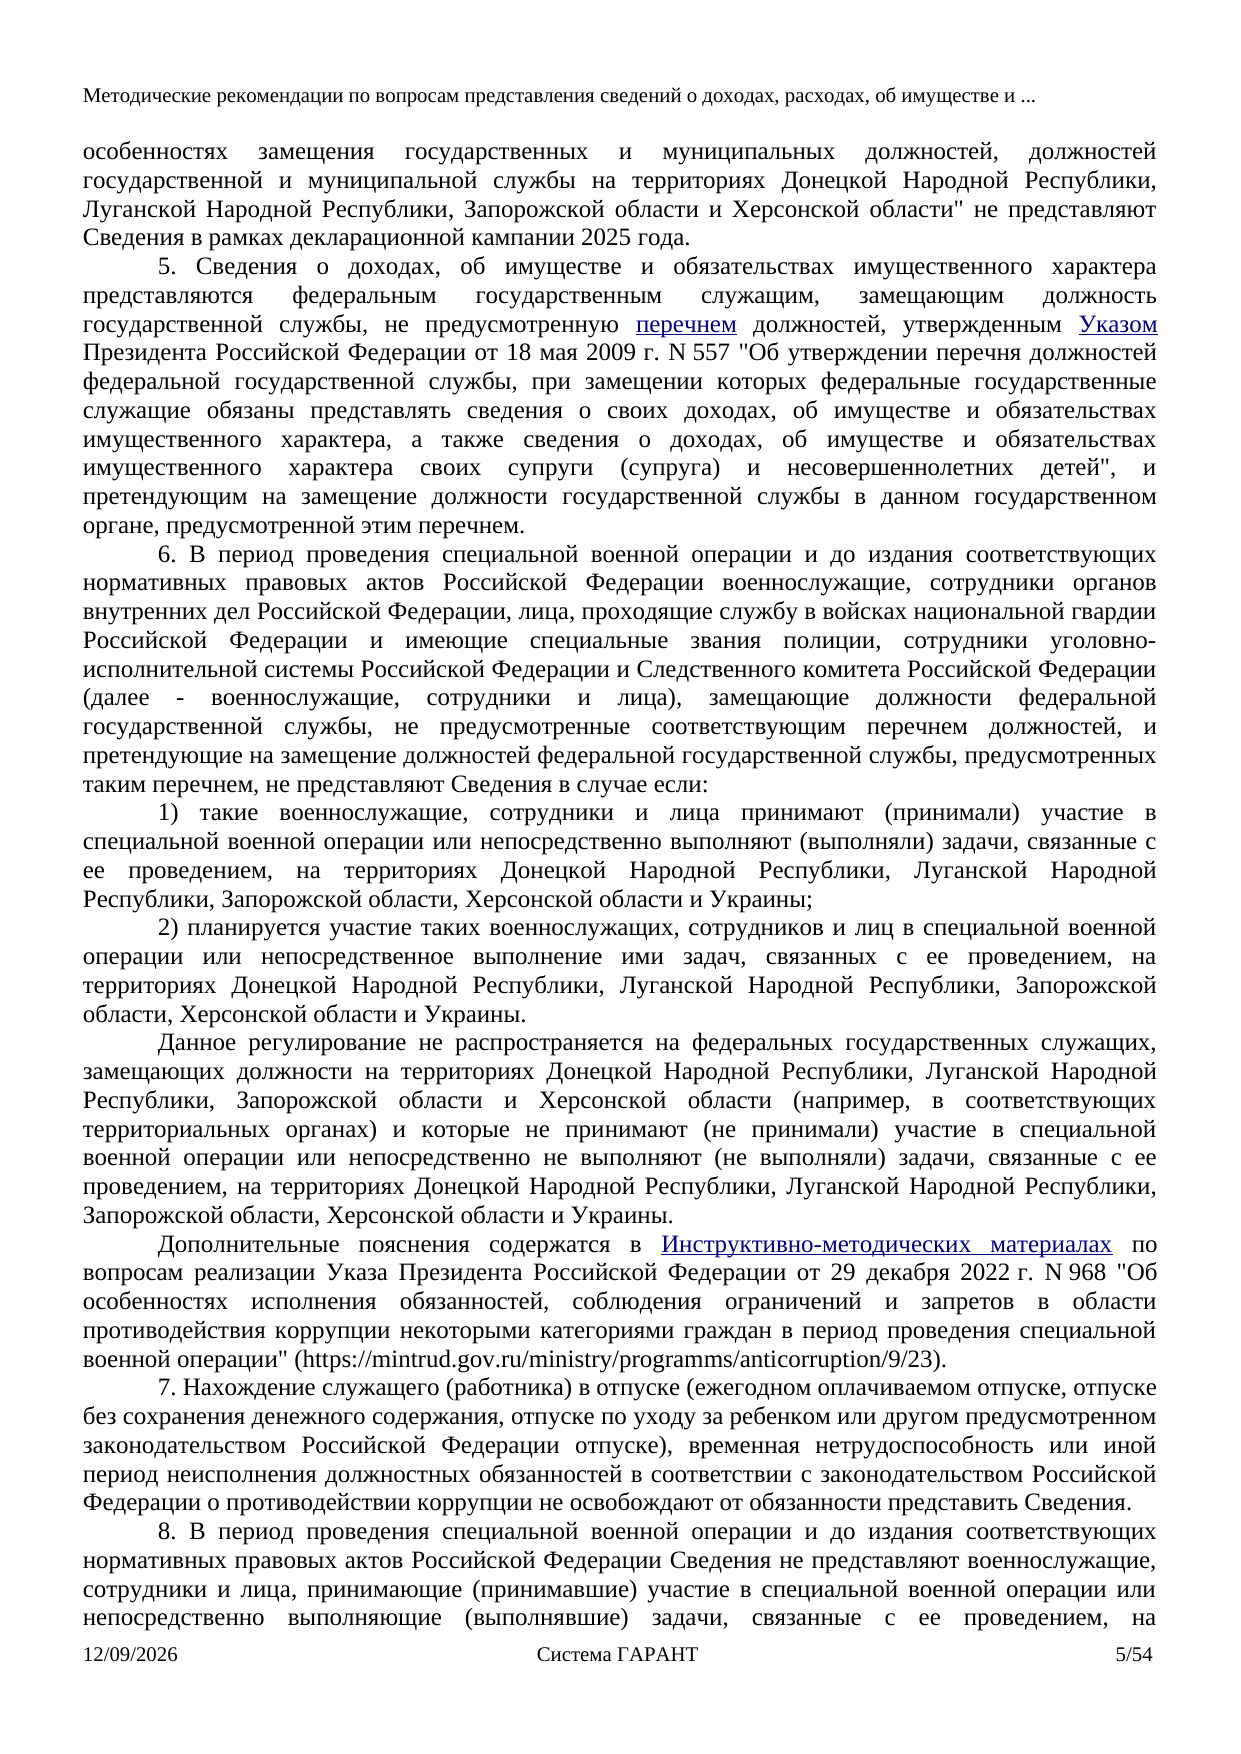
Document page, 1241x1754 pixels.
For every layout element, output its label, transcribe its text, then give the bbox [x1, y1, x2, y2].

text 2) планируется участие таких военнослужащих, сотрудников и лиц в специальной военной операции или непосредственное выполнение ими задач, связанных с ее проведением, на территориях Донецкой Народной Республики, Луганской Народной Республики, Запорожской области, Херсонской области и Украины. [83, 912, 1157, 1027]
text 1) такие военнослужащие, сотрудники и лица принимают (принимали) участие в специальной военной операции или непосредственно выполняют (выполняли) задачи, связанные с ее проведением, на территориях Донецкой Народной Республики, Луганской Народной Республики, Запорожской области, Херсонской области и Украины; [83, 797, 1157, 912]
text Данное регулирование не распространяется на федеральных государственных служащих, замещающих должности на территориях Донецкой Народной Республики, Луганской Народной Республики, Запорожской области и Херсонской области (например, в соответствующих территориальных органах) и которые не принимают (не принимали) участие в специальной военной операции или непосредственно не выполняют (не выполняли) задачи, связанные с ее проведением, на территориях Донецкой Народной Республики, Луганской Народной Республики, Запорожской области, Херсонской области и Украины. [83, 1027, 1157, 1229]
text 8. В период проведения специальной военной операции и до издания соответствующих нормативных правовых актов Российской Федерации Сведения не представляют военнослужащие, сотрудники и лица, принимающие (принимавшие) участие в специальной военной операции или непосредственно выполняющие (выполнявшие) задачи, связанные с ее проведением, на [83, 1516, 1157, 1631]
text 5. Сведения о доходах, об имуществе и обязательствах имущественного характера представляются федеральным государственным служащим, замещающим должность государственной службы, не предусмотренную перечнем должностей, утвержденным Указом Президента Российской Федерации от 18 мая 2009 г. N 557 "Об утверждении перечня должностей федеральной государственной службы, при замещении которых федеральные государственные служащие обязаны представлять сведения о своих доходах, об имуществе и обязательствах имущественного характера, а также сведения о доходах, об имуществе и обязательствах имущественного характера своих супруги (супруга) и несовершеннолетних детей", и претендующим на замещение должности государственной службы в данном государственном органе, предусмотренной этим перечнем. [83, 251, 1157, 539]
text Дополнительные пояснения содержатся в Инструктивно-методических материалах по вопросам реализации Указа Президента Российской Федерации от 29 декабря 2022 г. N 968 "Об особенностях исполнения обязанностей, соблюдения ограничений и запретов в области противодействия коррупции некоторыми категориями граждан в период проведения специальной военной операции" (https://mintrud.gov.ru/ministry/programms/anticorruption/9/23). [83, 1229, 1157, 1372]
text 7. Нахождение служащего (работника) в отпуске (ежегодном оплачиваемом отпуске, отпуске без сохранения денежного содержания, отпуске по уходу за ребенком или другом предусмотренном законодательством Российской Федерации отпуске), временная нетрудоспособность или иной период неисполнения должностных обязанностей в соответствии с законодательством Российской Федерации о противодействии коррупции не освобождают от обязанности представить Сведения. [83, 1372, 1157, 1516]
text 6. В период проведения специальной военной операции и до издания соответствующих нормативных правовых актов Российской Федерации военнослужащие, сотрудники органов внутренних дел Российской Федерации, лица, проходящие службу в войсках национальной гвардии Российской Федерации и имеющие специальные звания полиции, сотрудники уголовно-исполнительной системы Российской Федерации и Следственного комитета Российской Федерации (далее - военнослужащие, сотрудники и лица), замещающие должности федеральной государственной службы, не предусмотренные соответствующим перечнем должностей, и претендующие на замещение должностей федеральной государственной службы, предусмотренных таким перечнем, не представляют Сведения в случае если: [83, 539, 1157, 797]
text особенностях замещения государственных и муниципальных должностей, должностей государственной и муниципальной службы на территориях Донецкой Народной Республики, Луганской Народной Республики, Запорожской области и Херсонской области" не представляют Сведения в рамках декларационной кампании 2025 года. [83, 136, 1157, 251]
